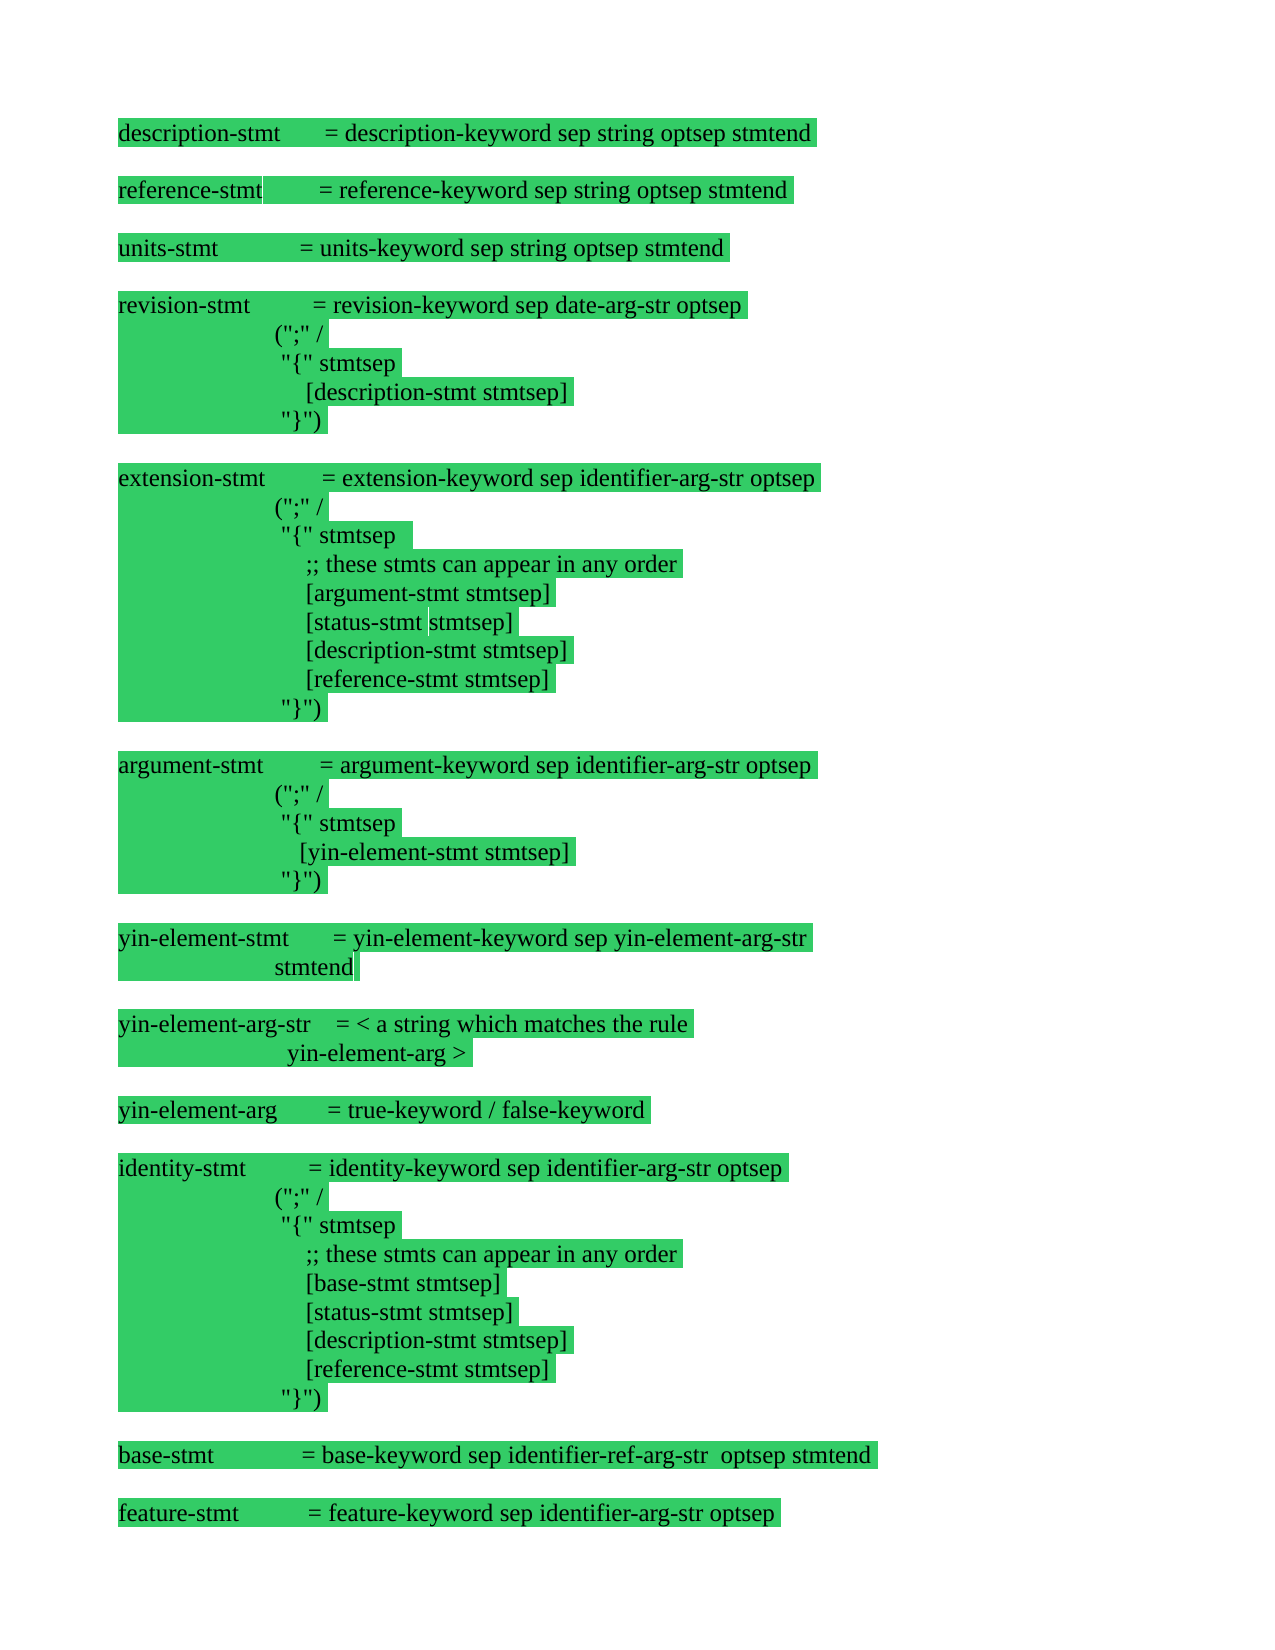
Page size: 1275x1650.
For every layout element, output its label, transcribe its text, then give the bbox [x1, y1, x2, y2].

text "{" stmtsep [118, 521, 1157, 549]
text (";" / [118, 319, 1157, 348]
text [description-stmt stmtsep] [118, 1326, 1157, 1354]
text [reference-stmt stmtsep] [118, 664, 1157, 693]
text feature-stmt = feature-keyword sep identifier-arg-str optsep [118, 1498, 1157, 1527]
text ;; these stmts can appear in any order [118, 549, 1157, 578]
text units-stmt = units-keyword sep string optsep stmtend [118, 233, 1157, 262]
text [argument-stmt stmtsep] [118, 578, 1157, 607]
text yin-element-arg > [118, 1038, 1157, 1067]
text "}") [118, 866, 1157, 894]
text argument-stmt = argument-keyword sep identifier-arg-str optsep [118, 751, 1157, 779]
text identity-stmt = identity-keyword sep identifier-arg-str optsep [118, 1153, 1157, 1182]
text stmtend [118, 952, 1157, 981]
text (";" / [118, 779, 1157, 808]
text yin-element-stmt = yin-element-keyword sep yin-element-arg-str [118, 923, 1157, 952]
text "{" stmtsep [118, 1211, 1157, 1239]
text [status-stmt stmtsep] [118, 1297, 1157, 1326]
text "}") [118, 1383, 1157, 1412]
text reference-stmt = reference-keyword sep string optsep stmtend [118, 176, 1157, 204]
text (";" / [118, 492, 1157, 521]
text [base-stmt stmtsep] [118, 1268, 1157, 1297]
text extension-stmt = extension-keyword sep identifier-arg-str optsep [118, 463, 1157, 492]
text "{" stmtsep [118, 808, 1157, 837]
text [description-stmt stmtsep] [118, 636, 1157, 664]
text [reference-stmt stmtsep] [118, 1354, 1157, 1383]
text [yin-element-stmt stmtsep] [118, 837, 1157, 866]
text (";" / [118, 1182, 1157, 1211]
text revision-stmt = revision-keyword sep date-arg-str optsep [118, 291, 1157, 319]
text "}") [118, 406, 1157, 434]
text [status-stmt stmtsep] [118, 607, 1157, 636]
text yin-element-arg-str = < a string which matches the rule [118, 1009, 1157, 1038]
text ;; these stmts can appear in any order [118, 1239, 1157, 1268]
text base-stmt = base-keyword sep identifier-ref-arg-str optsep stmtend [118, 1441, 1157, 1469]
text "{" stmtsep [118, 348, 1157, 377]
text description-stmt = description-keyword sep string optsep stmtend [118, 118, 1157, 147]
text "}") [118, 693, 1157, 722]
text yin-element-arg = true-keyword / false-keyword [118, 1096, 1157, 1124]
text [description-stmt stmtsep] [118, 377, 1157, 406]
